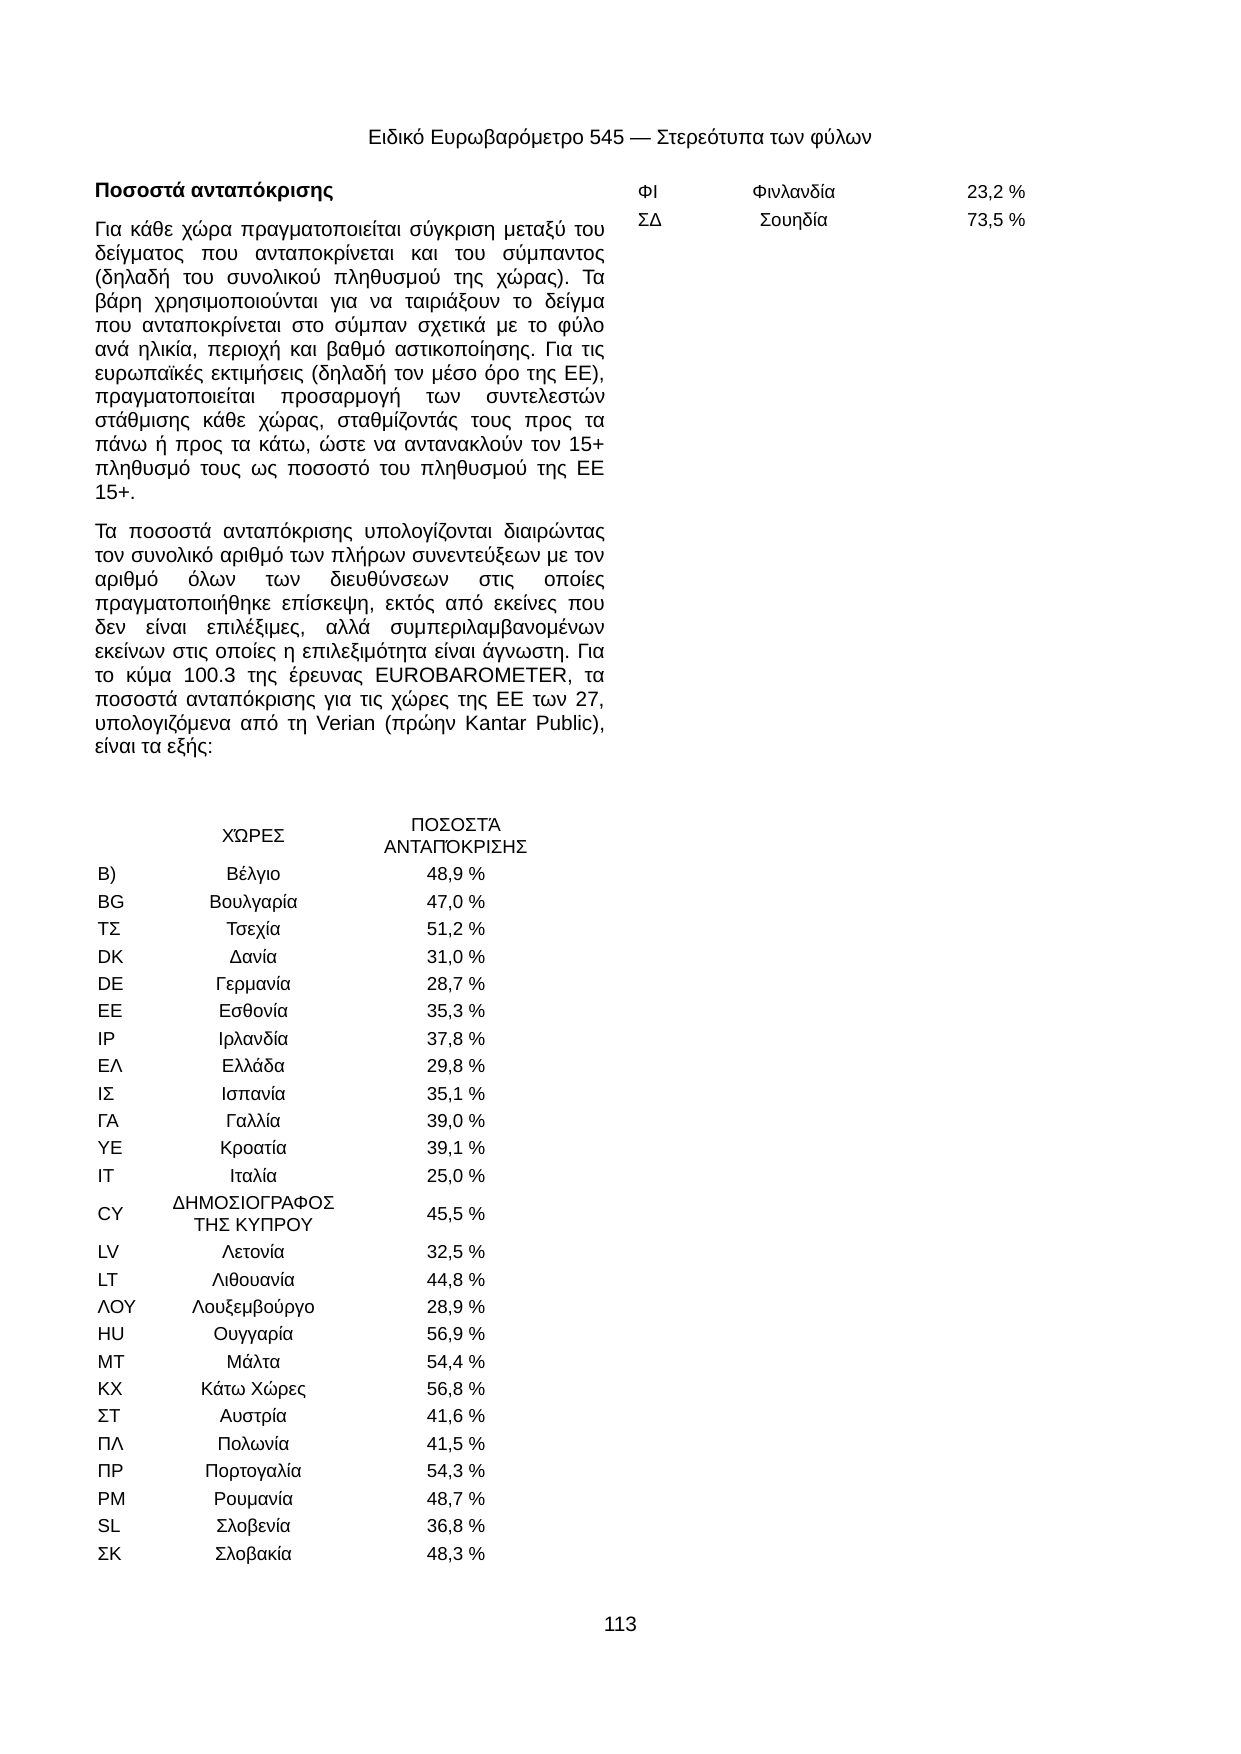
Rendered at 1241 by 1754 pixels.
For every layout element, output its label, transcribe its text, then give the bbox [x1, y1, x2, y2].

table_cell 25,0 % [339, 1162, 573, 1189]
table_cell 32,5 % [339, 1238, 573, 1265]
table_cell Αυστρία [168, 1403, 339, 1430]
table_cell 48,3 % [339, 1539, 573, 1567]
table_cell Ιρλανδία [168, 1025, 339, 1052]
table_cell Ρουμανία [168, 1485, 339, 1512]
table_cell Ισπανία [168, 1080, 339, 1107]
table_cell Λετονία [168, 1238, 339, 1265]
table_cell 48,9 % [339, 860, 573, 888]
table_cell ΓΑ [95, 1107, 167, 1134]
table_cell ΤΣ [95, 915, 167, 942]
table_cell 31,0 % [339, 943, 573, 970]
table_cell 23,2 % [879, 178, 1113, 205]
table_cell 35,1 % [339, 1080, 573, 1107]
table_cell ΠΡ [95, 1457, 167, 1484]
table_cell 41,6 % [339, 1403, 573, 1430]
table_cell Βουλγαρία [168, 888, 339, 915]
table_cell Ιταλία [168, 1162, 339, 1189]
table_cell 56,8 % [339, 1375, 573, 1402]
table_cell Δανία [168, 943, 339, 970]
table_cell ΙΣ [95, 1080, 167, 1107]
table_cell ΙΡ [95, 1025, 167, 1052]
table_cell 37,8 % [339, 1025, 573, 1052]
table_cell Γερμανία [168, 970, 339, 997]
table_cell Κάτω Χώρες [168, 1375, 339, 1402]
table_cell Σλοβακία [168, 1539, 339, 1567]
table_cell ΥΕ [95, 1134, 167, 1162]
table_cell ΕΛ [95, 1052, 167, 1079]
table_cell ΡΜ [95, 1485, 167, 1512]
table_cell Πορτογαλία [168, 1457, 339, 1484]
table_cell 28,9 % [339, 1293, 573, 1320]
table_cell Λιθουανία [168, 1265, 339, 1293]
table_cell Φινλανδία [708, 178, 879, 205]
table_header ΧΏΡΕΣ [168, 811, 339, 860]
table_cell ΚΧ [95, 1375, 167, 1402]
table_cell ΜΤ [95, 1348, 167, 1375]
table_header ΠΟΣΟΣΤΆ ΑΝΤΑΠΌΚΡΙΣΗΣ [339, 811, 573, 860]
table_cell HU [95, 1320, 167, 1348]
table_cell IT [95, 1162, 167, 1189]
table_cell ΦΙ [635, 178, 708, 205]
table_cell 28,7 % [339, 970, 573, 997]
table_cell 54,3 % [339, 1457, 573, 1484]
table_cell 45,5 % [339, 1189, 573, 1238]
table_cell Κροατία [168, 1134, 339, 1162]
table_cell Β) [95, 860, 167, 888]
table_cell 41,5 % [339, 1430, 573, 1457]
table_header [95, 811, 167, 860]
text Ποσοστά ανταπόκρισης [94, 178, 605, 202]
table_cell ΔΗΜΟΣΙΟΓΡΑΦΟΣ ΤΗΣ ΚΥΠΡΟΥ [168, 1189, 339, 1238]
table_cell 44,8 % [339, 1265, 573, 1293]
table_cell 39,1 % [339, 1134, 573, 1162]
text Για κάθε χώρα πραγματοποιείται σύγκριση μεταξύ του δείγματος που ανταποκρίνεται και του σύμπαντος (δηλαδή του συνολικού πληθυσμού της χώρας). Τα βάρη χρησιμοποιούνται για να ταιριάξουν το δείγμα που ανταποκρίνεται στο σύμπαν σχετικά με το φύλο ανά ηλικία, περιοχή και βαθμό αστικοποίησης. Για τις ευρωπαϊκές εκτιμήσεις (δηλαδή τον μέσο όρο της ΕΕ), πραγματοποιείται προσαρμογή των συντελεστών στάθμισης κάθε χώρας, σταθμίζοντάς τους προς τα πάνω ή προς τα κάτω, ώστε να αντανακλούν τον 15+ πληθυσμό τους ως ποσοστό του πληθυσμού της ΕΕ 15+. [94, 217, 605, 504]
table_cell Βέλγιο [168, 860, 339, 888]
table_cell ΣΤ [95, 1403, 167, 1430]
table_cell Λουξεμβούργο [168, 1293, 339, 1320]
table_cell 51,2 % [339, 915, 573, 942]
table_cell 73,5 % [879, 205, 1113, 233]
table_cell 36,8 % [339, 1512, 573, 1539]
table_cell 29,8 % [339, 1052, 573, 1079]
table_cell SL [95, 1512, 167, 1539]
table_cell 47,0 % [339, 888, 573, 915]
table_cell 54,4 % [339, 1348, 573, 1375]
table_cell LT [95, 1265, 167, 1293]
table_cell DK [95, 943, 167, 970]
table_cell ΣΔ [635, 205, 708, 233]
table_cell 56,9 % [339, 1320, 573, 1348]
table_cell Τσεχία [168, 915, 339, 942]
table_cell LV [95, 1238, 167, 1265]
table_cell ΕΕ [95, 997, 167, 1025]
table_cell 35,3 % [339, 997, 573, 1025]
table_cell ΣΚ [95, 1539, 167, 1567]
table_cell Ουγγαρία [168, 1320, 339, 1348]
table_cell Σλοβενία [168, 1512, 339, 1539]
table_cell DE [95, 970, 167, 997]
table_cell CY [95, 1189, 167, 1238]
table_cell Εσθονία [168, 997, 339, 1025]
table_cell Ελλάδα [168, 1052, 339, 1079]
table_cell ΛΟΥ [95, 1293, 167, 1320]
table_cell Πολωνία [168, 1430, 339, 1457]
text Τα ποσοστά ανταπόκρισης υπολογίζονται διαιρώντας τον συνολικό αριθμό των πλήρων συνεντεύξεων με τον αριθμό όλων των διευθύνσεων στις οποίες πραγματοποιήθηκε επίσκεψη, εκτός από εκείνες που δεν είναι επιλέξιμες, αλλά συμπεριλαμβανομένων εκείνων στις οποίες η επιλεξιμότητα είναι άγνωστη. Για το κύμα 100.3 της έρευνας EUROBAROMETER, τα ποσοστά ανταπόκρισης για τις χώρες της ΕΕ των 27, υπολογιζόμενα από τη Verian (πρώην Kantar Public), είναι τα εξής: [94, 519, 605, 758]
table_cell 48,7 % [339, 1485, 573, 1512]
table_cell Γαλλία [168, 1107, 339, 1134]
table_cell ΠΛ [95, 1430, 167, 1457]
table_cell Σουηδία [708, 205, 879, 233]
table_cell 39,0 % [339, 1107, 573, 1134]
table_cell BG [95, 888, 167, 915]
table_cell Μάλτα [168, 1348, 339, 1375]
